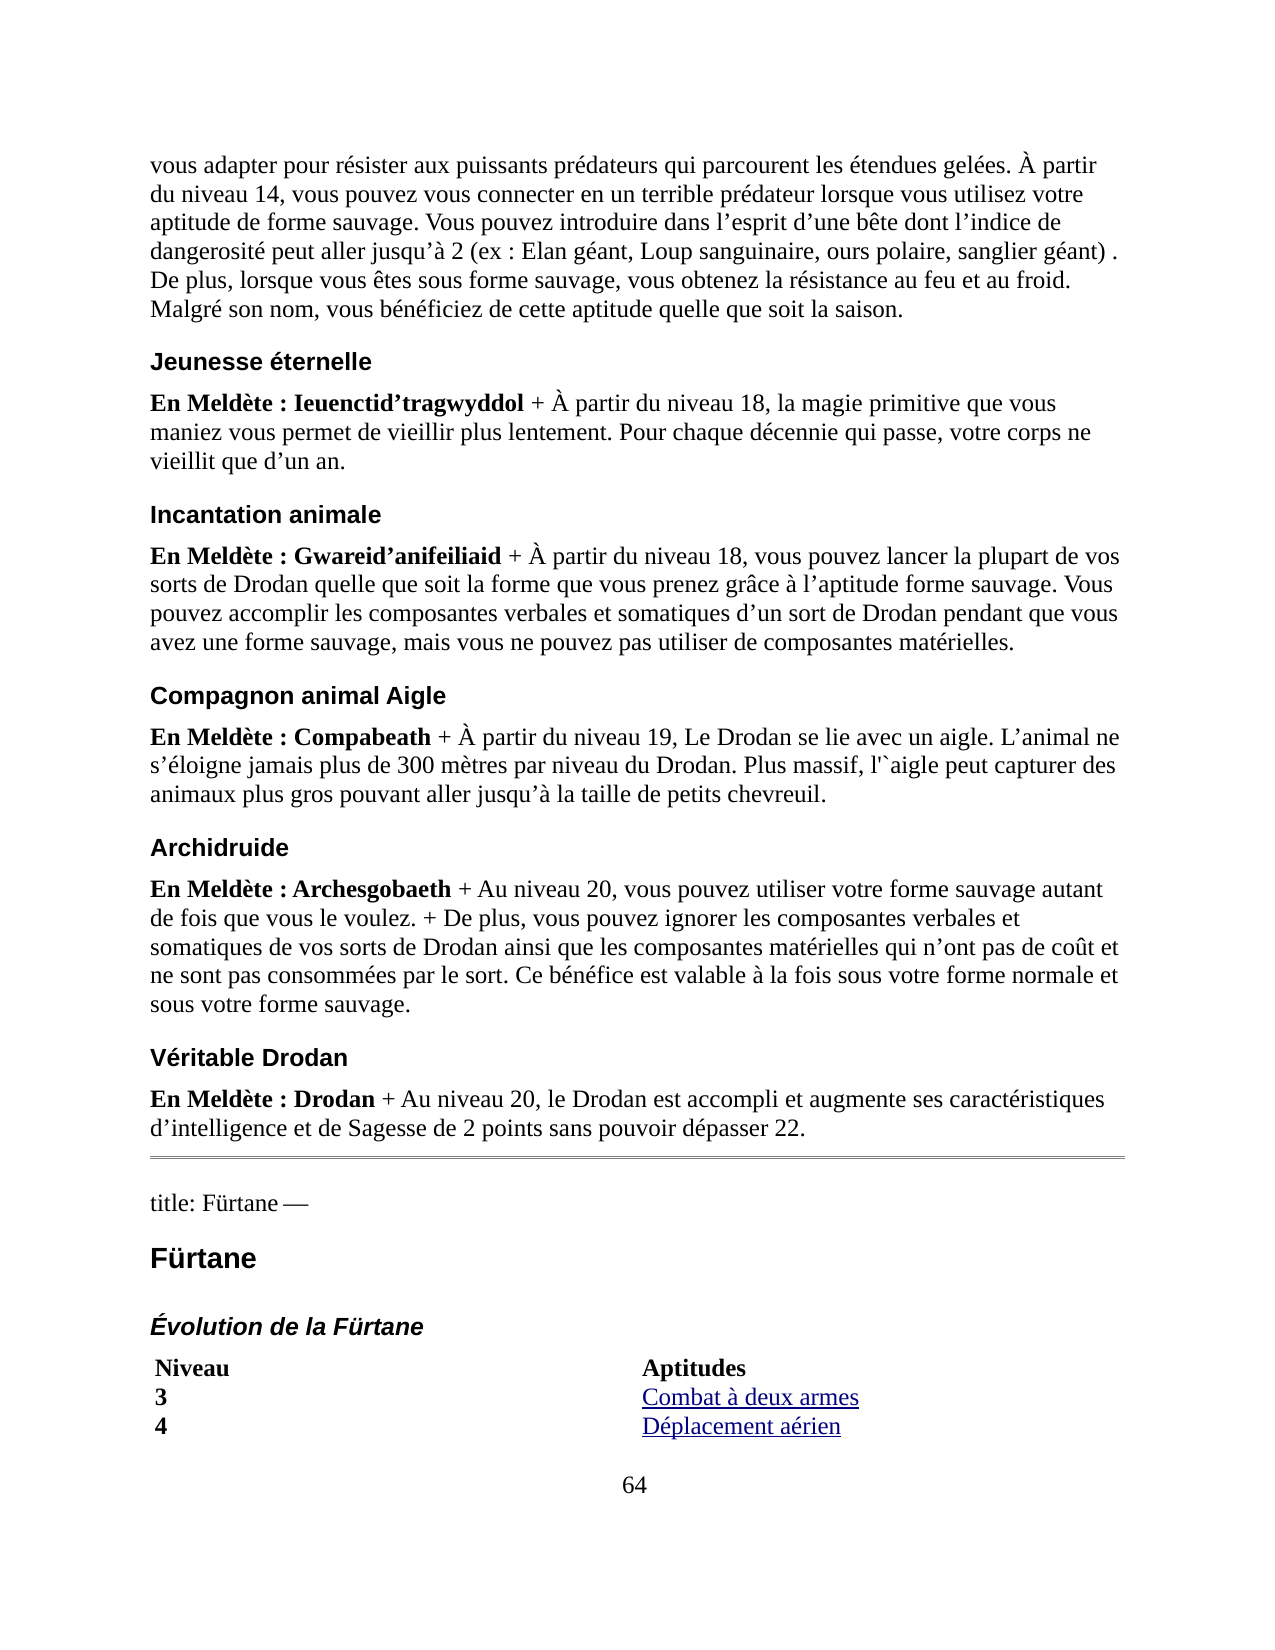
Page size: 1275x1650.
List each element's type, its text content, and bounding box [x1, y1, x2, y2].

subtitle Archidruide [150, 833, 1125, 862]
text En Meldète : Gwareid’anifeiliaid + À partir du niveau 18, vous pouvez lancer la plupart de vos sorts de Drodan quelle que soit la forme que vous prenez grâce à l’aptitude forme sauvage. Vous pouvez accomplir les composantes verbales et somatiques d’un sort de Drodan pendant que vous avez une forme sauvage, mais vous ne pouvez pas utiliser de composantes matérielles. [150, 541, 1125, 656]
subtitle Jeunesse éternelle [150, 347, 1125, 376]
table_header Niveau [150, 1354, 637, 1382]
subtitle Incantation animale [150, 500, 1125, 528]
text vous adapter pour résister aux puissants prédateurs qui parcourent les étendues gelées. À partir du niveau 14, vous pouvez vous connecter en un terrible prédateur lorsque vous utilisez votre aptitude de forme sauvage. Vous pouvez introduire dans l’esprit d’une bête dont l’indice de dangerosité peut aller jusqu’à 2 (ex : Elan géant, Loup sanguinaire, ours polaire, sanglier géant) . De plus, lorsque vous êtes sous forme sauvage, vous obtenez la résistance au feu et au froid. Malgré son nom, vous bénéficiez de cette aptitude quelle que soit la saison. [150, 150, 1125, 322]
text title: Fürtane — [150, 1188, 1125, 1216]
table_cell Combat à deux armes [638, 1382, 1125, 1411]
table_cell 3 [150, 1382, 637, 1411]
subtitle Évolution de la Fürtane [150, 1312, 1125, 1341]
text En Meldète : Drodan + Au niveau 20, le Drodan est accompli et augmente ses caractéristiques d’intelligence et de Sagesse de 2 points sans pouvoir dépasser 22. [150, 1084, 1125, 1141]
table_cell 4 [150, 1411, 637, 1440]
text En Meldète : Compabeath + À partir du niveau 19, Le Drodan se lie avec un aigle. L’animal ne s’éloigne jamais plus de 300 mètres par niveau du Drodan. Plus massif, l'`aigle peut capturer des animaux plus gros pouvant aller jusqu’à la taille de petits chevreuil. [150, 722, 1125, 808]
text En Meldète : Ieuenctid’tragwyddol + À partir du niveau 18, la magie primitive que vous maniez vous permet de vieillir plus lentement. Pour chaque décennie qui passe, votre corps ne vieillit que d’un an. [150, 388, 1125, 475]
subtitle Compagnon animal Aigle [150, 681, 1125, 709]
subtitle Véritable Drodan [150, 1043, 1125, 1071]
table_header Aptitudes [638, 1354, 1125, 1382]
subtitle Fürtane [150, 1241, 1125, 1275]
text En Meldète : Archesgobaeth + Au niveau 20, vous pouvez utiliser votre forme sauvage autant de fois que vous le voulez. + De plus, vous pouvez ignorer les composantes verbales et somatiques de vos sorts de Drodan ainsi que les composantes matérielles qui n’ont pas de coût et ne sont pas consommées par le sort. Ce bénéfice est valable à la fois sous votre forme normale et sous votre forme sauvage. [150, 874, 1125, 1018]
table_cell Déplacement aérien [638, 1411, 1125, 1440]
